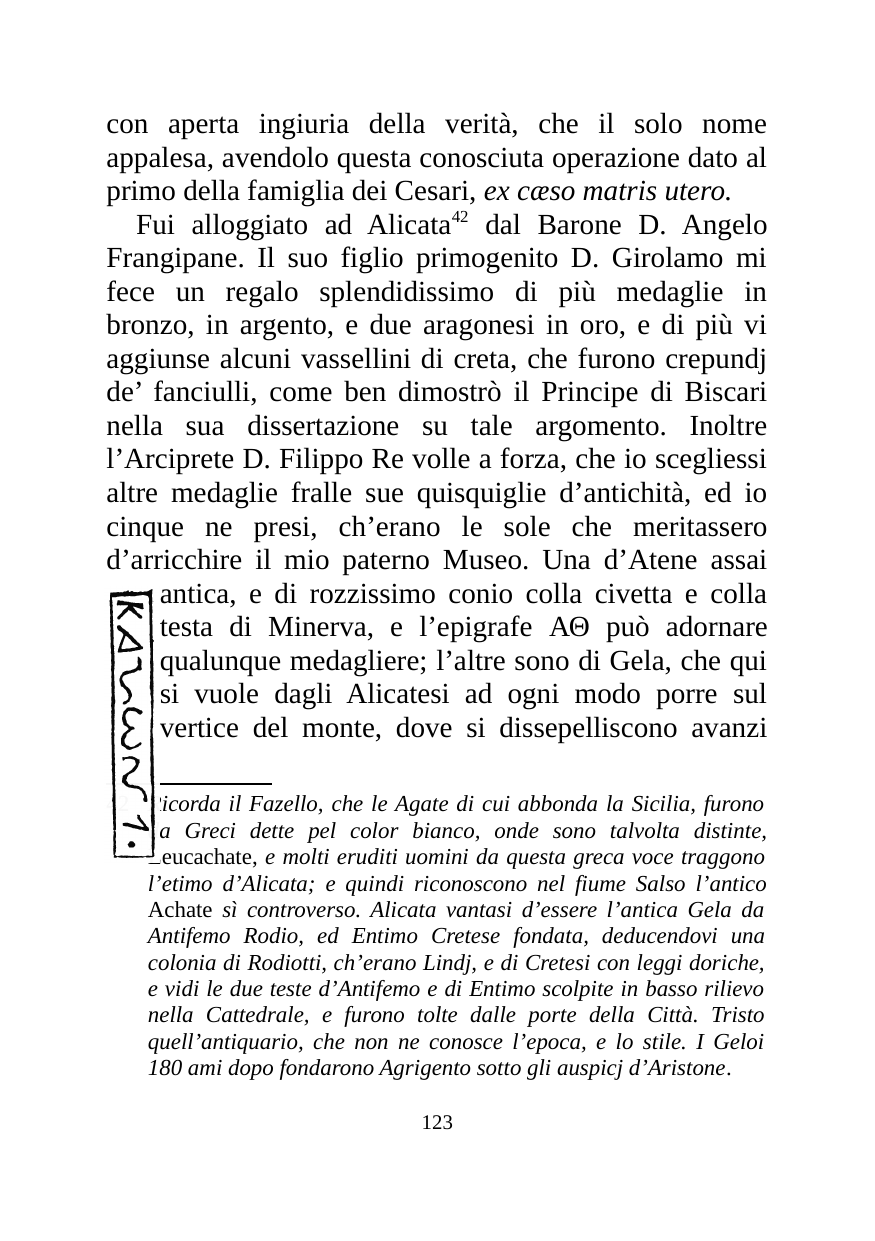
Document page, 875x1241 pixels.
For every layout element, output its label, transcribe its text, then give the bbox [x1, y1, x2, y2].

text con aperta ingiuria della verità, che il solo nome appalesa, avendolo questa conosciuta operazione dato al primo della famiglia dei Cesari, ex cæso matris utero. [106, 106, 768, 207]
text Ricorda il Fazello, che le Agate di cui abbonda la Sicilia, furono da Greci dette pel color bianco, onde sono talvolta distinte, Leucachate, e molti eruditi uomini da questa greca voce traggono l’etimo d’Alicata; e quindi riconoscono nel fiume Salso l’antico Achate sì controverso. Alicata vantasi d’essere l’antica Gela da Antifemo Rodio, ed Entimo Cretese fondata, deducendovi una colonia di Rodiotti, ch’erano Lindj, e di Cretesi con leggi doriche, e vidi le due teste d’Antifemo e di Entimo scolpite in basso rilievo nella Cattedrale, e furono tolte dalle porte della Città. Tristo quell’antiquario, che non ne conosce l’epoca, e lo stile. I Geloi 180 ami dopo fondarono Agrigento sotto gli auspicj d’Aristone. [106, 791, 768, 1080]
picture [104, 586, 160, 863]
text Fui alloggiato ad Alicata dal Barone D. Angelo Frangipane. Il suo figlio primogenito D. Girolamo mi fece un regalo splendidissimo di più medaglie in bronzo, in argento, e due aragonesi in oro, e di più vi aggiunse alcuni vassellini di creta, che furono crepundj de’ fanciulli, come ben dimostrò il Principe di Biscari nella sua dissertazione su tale argomento. Inoltre l’Arciprete D. Filippo Re volle a forza, che io scegliessi altre medaglie fralle sue quisquiglie d’antichità, ed io cinque ne presi, ch’erano le sole che meritassero d’arricchire il mio paterno Museo. Una d’Atene assai antica, e di rozzissimo conio colla civetta e colla testa di Minerva, e l’epigrafe ΑΘ può adornare qualunque medagliere; l’altre sono di Gela, che qui si vuole dagli Alicatesi ad ogni modo porre sul vertice del monte, dove si dissepelliscono avanzi [106, 207, 768, 743]
